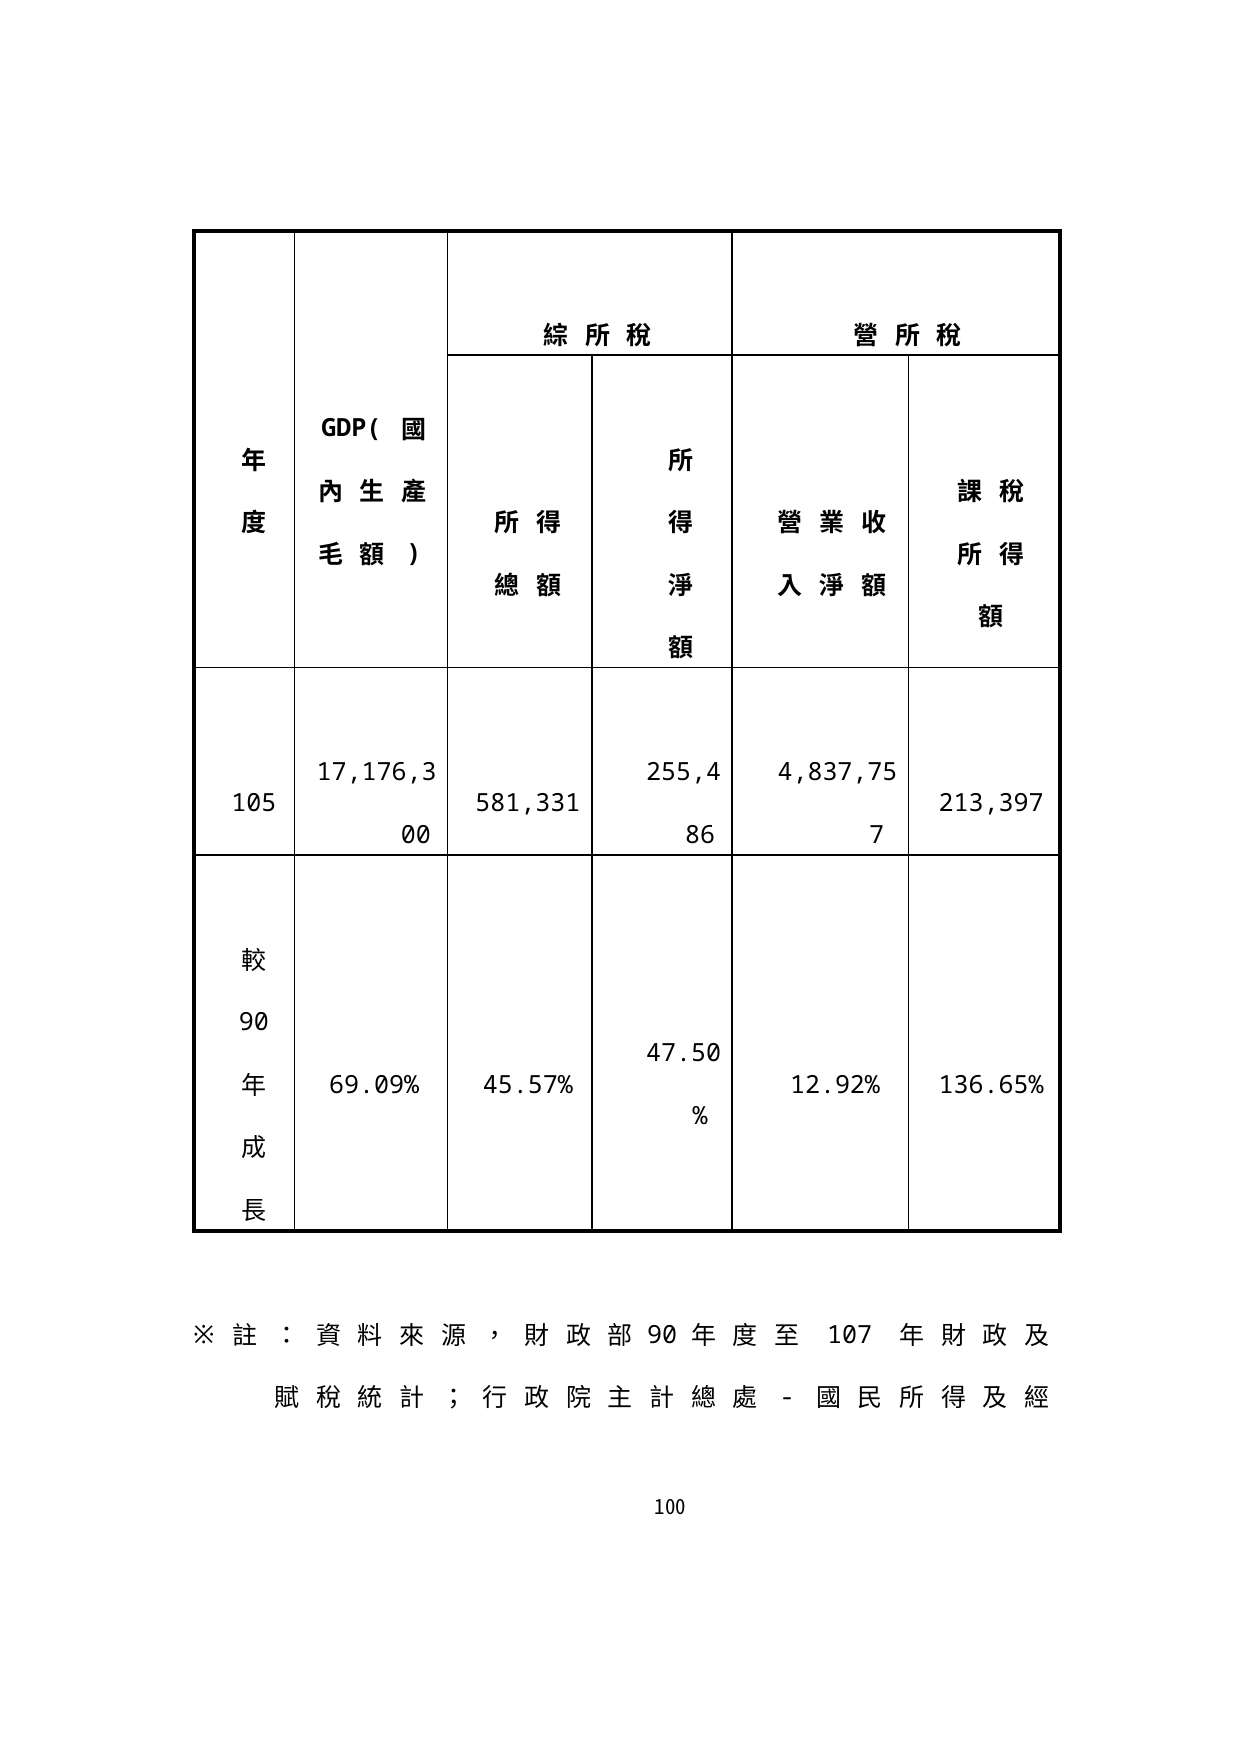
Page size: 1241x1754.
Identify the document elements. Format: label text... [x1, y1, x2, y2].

table_cell 12.92% [733, 856, 908, 1229]
table_header 綜所稅 [448, 233, 731, 354]
table_cell 所得淨額 [593, 356, 731, 667]
table_header 營所稅 [733, 233, 1058, 354]
table_cell 較90年成長 [196, 856, 294, 1229]
table_cell 47.50% [593, 856, 731, 1229]
table_cell 所得總額 [448, 356, 591, 667]
table_header GDP(國內生產毛額) [295, 233, 447, 667]
table_header 年度 [196, 233, 294, 667]
text ※註：資料來源，財政部90年度至107年財政及賦稅統計；行政院主計總處-國民所得及經 [183, 1292, 1058, 1417]
table_cell 17,176,300 [295, 668, 447, 854]
table_cell 255,486 [593, 668, 731, 854]
table_cell 4,837,757 [733, 668, 908, 854]
table_cell 105 [196, 668, 294, 854]
table_cell 營業收入淨額 [733, 356, 908, 667]
table_cell 69.09% [295, 856, 447, 1229]
table_cell 213,397 [909, 668, 1058, 854]
table_cell 45.57% [448, 856, 591, 1229]
table_cell 581,331 [448, 668, 591, 854]
table_cell 課稅所得額 [909, 356, 1058, 667]
table_cell 136.65% [909, 856, 1058, 1229]
